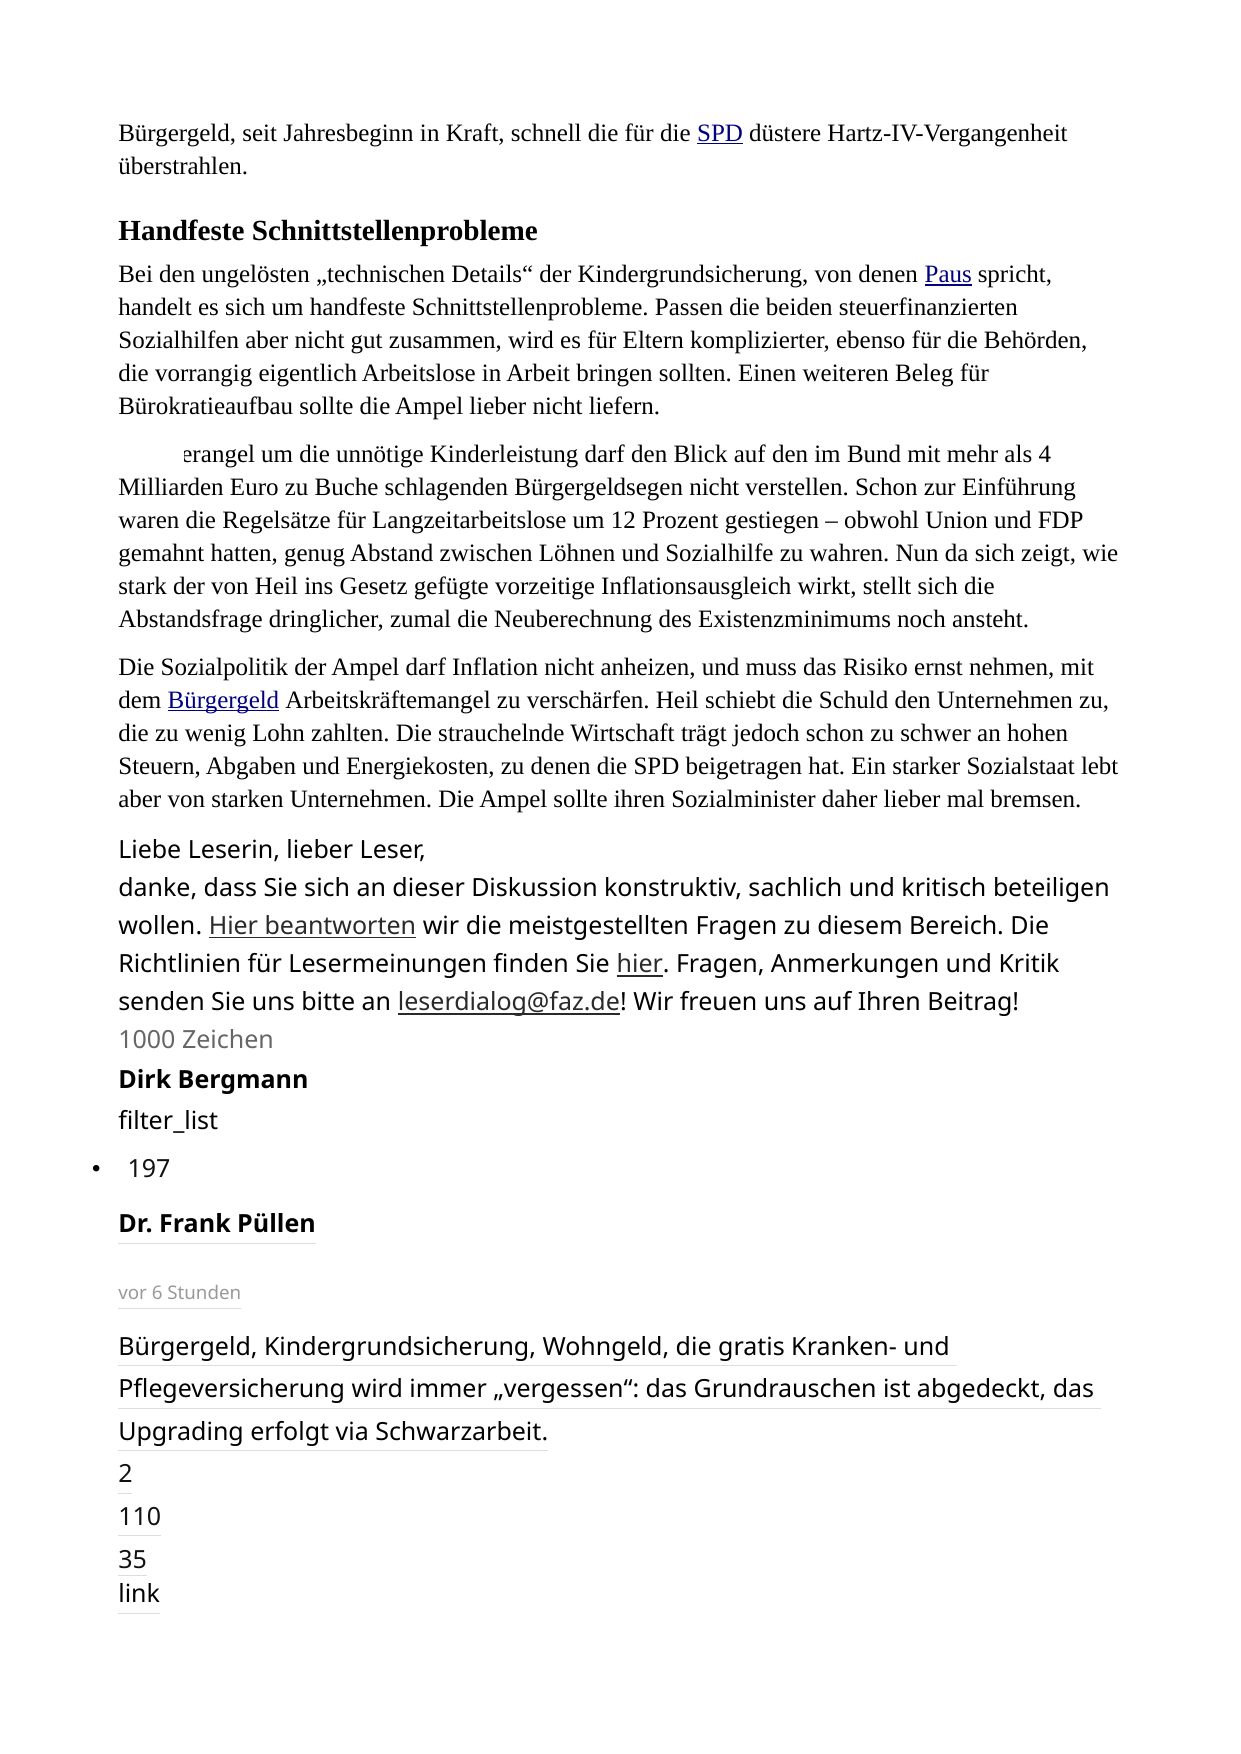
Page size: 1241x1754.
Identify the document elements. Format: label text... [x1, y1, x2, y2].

text Das Gerangel um die unnötige Kinderleistung darf den Blick auf den im Bund mit mehr als 4 Milliarden Euro zu Buche schlagenden Bürgergeldsegen nicht verstellen. Schon zur Einführung waren die Regelsätze für Langzeitarbeitslose um 12 Prozent gestiegen – obwohl Union und FDP gemahnt hatten, genug Abstand zwischen Löhnen und Sozialhilfe zu wahren. Nun da sich zeigt, wie stark der von Heil ins Gesetz gefügte vorzeitige Inflationsausgleich wirkt, stellt sich die Abstandsfrage dringlicher, zumal die Neuberechnung des Existenzminimums noch ansteht. [118, 439, 1122, 633]
subtitle Handfeste Schnittstellenprobleme [118, 213, 1122, 247]
text Die Sozialpolitik der Ampel darf Inflation nicht anheizen, und muss das Risiko ernst nehmen, mit dem Bürgergeld Arbeitskräftemangel zu verschärfen. Heil schiebt die Schuld den Unternehmen zu, die zu wenig Lohn zahlten. Die strauchelnde Wirtschaft trägt jedoch schon zu schwer an hohen Steuern, Abgaben und Energiekosten, zu denen die SPD beigetragen hat. Ein starker Sozialstaat lebt aber von starken Unternehmen. Die Ampel sollte ihren Sozialminister daher lieber mal bremsen. [118, 652, 1122, 813]
text Liebe Leserin, lieber Leser, [118, 831, 1122, 866]
text link [118, 1576, 1122, 1614]
text Bei den ungelösten „technischen Details“ der Kindergrundsicherung, von denen Paus spricht, handelt es sich um handfeste Schnittstellenpro­bleme. Passen die beiden steuerfinanzierten Sozialhilfen aber nicht gut zusammen, wird es für Eltern komplizierter, ebenso für die Behörden, die vorrangig eigentlich Arbeitslose in Arbeit bringen sollten. Einen weite­ren Beleg für Bürokratieaufbau sollte die Ampel lieber nicht liefern. [118, 259, 1122, 420]
text Bürgergeld, Kindergrundsicherung, Wohngeld, die gratis Kranken- und Pflegeversicherung wird immer „vergessen“: das Grundrauschen ist abgedeckt, das Upgrading erfolgt via Schwarzarbeit. [118, 1328, 1122, 1451]
text 35 [118, 1541, 1122, 1576]
text 1000 Zeichen [118, 1022, 1122, 1056]
text Bürgergeld, seit Jahresbeginn in Kraft, schnell die für die SPD düstere Hartz-IV-Vergangenheit überstrahlen. [118, 118, 1122, 180]
text Dirk Bergmann [118, 1062, 1122, 1096]
text Dr. Frank Püllen [118, 1206, 1122, 1244]
text filter_list [118, 1102, 1122, 1137]
text 110 [118, 1498, 1122, 1536]
text vor 6 Stunden [118, 1280, 1117, 1309]
text 2 [118, 1456, 1122, 1494]
list 197 [121, 1151, 1122, 1185]
text danke, dass Sie sich an dieser Diskussion konstruktiv, sachlich und kritisch beteiligen wollen. Hier beantworten wir die meistgestellten Fragen zu diesem Bereich. Die Richtlinien für Lesermeinungen finden Sie hier. Fragen, Anmerkungen und Kritik senden Sie uns bitte an leserdialog@faz.de! Wir freuen uns auf Ihren Beitrag! [118, 869, 1122, 1018]
